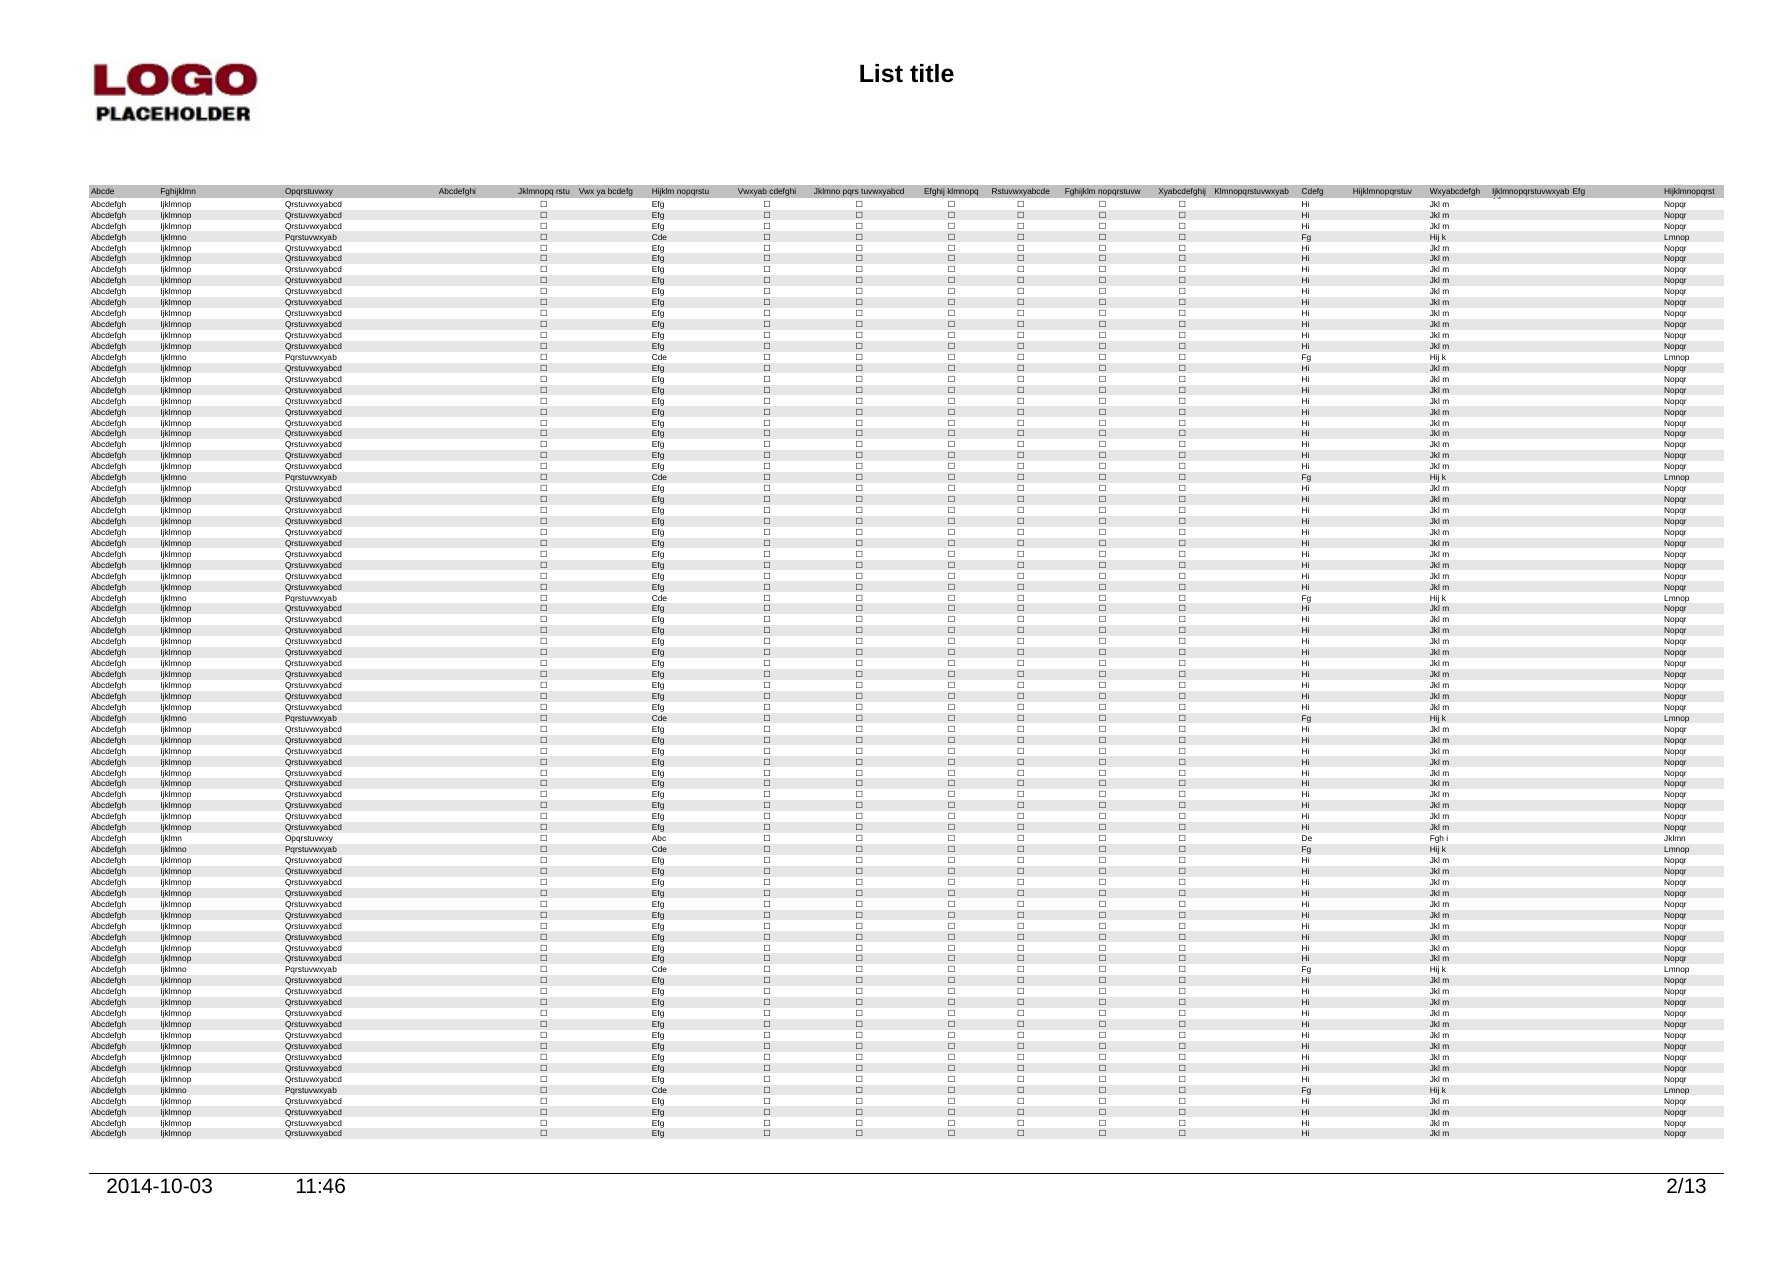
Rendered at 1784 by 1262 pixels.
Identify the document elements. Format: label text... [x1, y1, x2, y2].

table_cell [576, 778, 649, 789]
table_cell ☐ [730, 1128, 802, 1139]
table_cell ☐ [510, 560, 576, 570]
table_cell [1570, 1095, 1662, 1106]
table_cell Ijklmnop [158, 942, 283, 953]
table_cell Lmnop [1662, 352, 1724, 363]
table_cell ☐ [1053, 713, 1150, 723]
table_cell [436, 374, 510, 384]
table_cell Qrstuvwxyabcd [283, 417, 436, 428]
table_cell [1570, 286, 1662, 297]
table_cell ☐ [986, 855, 1053, 866]
table_cell ☐ [986, 1085, 1053, 1095]
table_cell Abcdefgh [89, 800, 158, 811]
table_cell Nopqr [1662, 866, 1724, 877]
table_cell [1570, 253, 1662, 264]
table_cell Nopqr [1662, 691, 1724, 702]
table_cell Nopqr [1662, 702, 1724, 713]
table_cell [1490, 1041, 1570, 1052]
table_cell [1212, 439, 1299, 450]
table_cell Hi [1299, 363, 1350, 373]
table_cell ☐ [1150, 931, 1212, 942]
table_cell [1212, 242, 1299, 253]
table_cell ☐ [802, 636, 915, 647]
table_cell [1490, 1117, 1570, 1128]
table_cell Nopqr [1662, 264, 1724, 275]
table_cell ☐ [1053, 986, 1150, 997]
table_cell Qrstuvwxyabcd [283, 570, 436, 581]
table_header Ijklmnopqrstuvwxyabcd [1490, 185, 1570, 198]
table_cell ☐ [1053, 428, 1150, 439]
table_cell ☐ [730, 1008, 802, 1019]
table_cell Lmnop [1662, 592, 1724, 603]
table_cell Ijklmnop [158, 505, 283, 516]
table_cell Ijklmnop [158, 756, 283, 767]
table_cell [1212, 866, 1299, 877]
table_cell ☐ [1150, 1095, 1212, 1106]
table_cell ☐ [802, 844, 915, 855]
table_cell ☐ [1053, 1019, 1150, 1030]
table_cell [1350, 341, 1427, 352]
table_cell Jkl m [1428, 483, 1490, 494]
table_cell Jkl m [1428, 1095, 1490, 1106]
table_cell [1212, 953, 1299, 964]
table_cell Efg [650, 275, 730, 286]
table_cell [436, 603, 510, 614]
table_cell ☐ [1150, 220, 1212, 231]
table_cell Hi [1299, 658, 1350, 669]
table_cell ☐ [802, 395, 915, 406]
table_cell ☐ [730, 199, 802, 209]
table_cell Nopqr [1662, 395, 1724, 406]
table_cell ☐ [802, 592, 915, 603]
table_cell Jkl m [1428, 899, 1490, 909]
table_cell [576, 1008, 649, 1019]
table_cell [436, 724, 510, 734]
table_cell Abcdefgh [89, 702, 158, 713]
table_cell [1212, 702, 1299, 713]
table_cell ☐ [986, 439, 1053, 450]
table_header Hijklm nopqrstu [650, 185, 730, 198]
table_cell Opqrstuvwxy [283, 833, 436, 844]
table_cell Qrstuvwxyabcd [283, 811, 436, 822]
table_cell Efg [650, 1117, 730, 1128]
table_cell [1350, 855, 1427, 866]
table_cell Nopqr [1662, 931, 1724, 942]
table_cell ☐ [510, 483, 576, 494]
table_cell ☐ [1053, 953, 1150, 964]
table_cell ☐ [915, 516, 986, 527]
table_cell [436, 1128, 510, 1139]
table_cell ☐ [915, 1128, 986, 1139]
table_cell Efg [650, 527, 730, 538]
table_cell Nopqr [1662, 647, 1724, 658]
table_cell Efg [650, 691, 730, 702]
table_cell [1212, 549, 1299, 559]
table_cell [1350, 549, 1427, 559]
table_cell ☐ [730, 385, 802, 395]
table_cell [1212, 505, 1299, 516]
table_cell [576, 614, 649, 625]
table_cell [1212, 428, 1299, 439]
table_cell ☐ [1150, 877, 1212, 888]
table_cell [1350, 570, 1427, 581]
table_cell Jkl m [1428, 756, 1490, 767]
table_cell [1212, 494, 1299, 505]
table_cell Efg [650, 877, 730, 888]
table_cell [1490, 636, 1570, 647]
table_cell ☐ [730, 1106, 802, 1117]
table_cell ☐ [986, 702, 1053, 713]
table_cell [1490, 581, 1570, 592]
table_cell ☐ [1053, 910, 1150, 920]
table_cell ☐ [730, 724, 802, 734]
table_cell ☐ [915, 735, 986, 745]
table_cell ☐ [986, 253, 1053, 264]
table_cell Pqrstuvwxyab [283, 964, 436, 975]
table_cell ☐ [730, 242, 802, 253]
table_cell [436, 680, 510, 691]
table_cell Qrstuvwxyabcd [283, 702, 436, 713]
table_cell [1350, 581, 1427, 592]
table_cell ☐ [510, 942, 576, 953]
table_cell Nopqr [1662, 242, 1724, 253]
table_cell Ijklmnop [158, 560, 283, 570]
table_cell Abcdefgh [89, 1085, 158, 1095]
table_cell Abcdefgh [89, 1030, 158, 1041]
table_cell Hi [1299, 374, 1350, 384]
table_cell [1212, 275, 1299, 286]
table_cell ☐ [986, 953, 1053, 964]
table_cell Nopqr [1662, 888, 1724, 898]
table_cell ☐ [915, 450, 986, 461]
table_cell ☐ [510, 1106, 576, 1117]
table_cell Jkl m [1428, 1052, 1490, 1063]
table_cell [1212, 1019, 1299, 1030]
table_cell Jkl m [1428, 920, 1490, 931]
table_cell ☐ [510, 461, 576, 472]
table_cell [1490, 910, 1570, 920]
table_cell [1570, 363, 1662, 373]
table_cell Jkl m [1428, 286, 1490, 297]
table_cell [576, 636, 649, 647]
table_cell ☐ [510, 242, 576, 253]
table_cell [1490, 713, 1570, 723]
table_cell Hi [1299, 308, 1350, 319]
table_cell ☐ [1053, 691, 1150, 702]
table_cell [1490, 1008, 1570, 1019]
table_cell ☐ [510, 702, 576, 713]
table_cell ☐ [986, 800, 1053, 811]
table_cell ☐ [802, 1106, 915, 1117]
table_cell ☐ [510, 297, 576, 308]
table_cell ☐ [510, 1095, 576, 1106]
table_cell ☐ [915, 855, 986, 866]
table_cell Jkl m [1428, 1117, 1490, 1128]
table_cell ☐ [986, 210, 1053, 220]
table_cell ☐ [986, 767, 1053, 778]
table_cell [1570, 647, 1662, 658]
table_cell ☐ [915, 1030, 986, 1041]
table_cell ☐ [730, 942, 802, 953]
table_cell ☐ [510, 231, 576, 242]
table_cell Nopqr [1662, 1052, 1724, 1063]
table_cell ☐ [915, 1052, 986, 1063]
table_cell ☐ [510, 800, 576, 811]
table_cell ☐ [510, 1008, 576, 1019]
table_cell Hi [1299, 319, 1350, 330]
table_cell [576, 308, 649, 319]
table_cell [1490, 1063, 1570, 1073]
table_cell [1570, 581, 1662, 592]
table_cell [1212, 385, 1299, 395]
table_cell ☐ [986, 385, 1053, 395]
table_cell Hi [1299, 275, 1350, 286]
table_cell Ijklmnop [158, 286, 283, 297]
table_cell ☐ [1150, 942, 1212, 953]
table_cell Hi [1299, 953, 1350, 964]
table_cell Efg [650, 1095, 730, 1106]
table_cell Hi [1299, 735, 1350, 745]
table_cell [1490, 1052, 1570, 1063]
table_cell ☐ [510, 505, 576, 516]
table_cell Efg [650, 483, 730, 494]
table_cell [576, 428, 649, 439]
table_cell ☐ [1053, 997, 1150, 1008]
table_cell [1350, 242, 1427, 253]
table_cell ☐ [510, 1117, 576, 1128]
table_cell Hi [1299, 549, 1350, 559]
table_cell Efg [650, 1128, 730, 1139]
table_cell Abcdefgh [89, 920, 158, 931]
table_cell Ijklmnop [158, 789, 283, 800]
table_cell Jkl m [1428, 767, 1490, 778]
table_cell Abcdefgh [89, 636, 158, 647]
table_cell ☐ [1150, 702, 1212, 713]
table_cell ☐ [510, 822, 576, 833]
table_cell [1490, 1095, 1570, 1106]
table_cell ☐ [915, 549, 986, 559]
table_cell [576, 680, 649, 691]
table_cell ☐ [730, 910, 802, 920]
table_cell ☐ [1053, 669, 1150, 680]
table_cell ☐ [986, 625, 1053, 636]
table_cell Jkl m [1428, 516, 1490, 527]
table_cell Fg [1299, 964, 1350, 975]
table_cell [576, 374, 649, 384]
table_cell Hi [1299, 822, 1350, 833]
table_cell ☐ [730, 855, 802, 866]
table_cell ☐ [730, 527, 802, 538]
table_cell ☐ [1150, 450, 1212, 461]
table_cell Nopqr [1662, 680, 1724, 691]
table_cell [576, 1041, 649, 1052]
table_cell ☐ [1150, 1030, 1212, 1041]
table_cell [1490, 352, 1570, 363]
table_cell ☐ [510, 1085, 576, 1095]
table_cell ☐ [915, 581, 986, 592]
table_cell Qrstuvwxyabcd [283, 1117, 436, 1128]
table_cell [1490, 549, 1570, 559]
table_cell [1350, 1052, 1427, 1063]
table_cell [1350, 494, 1427, 505]
table_cell ☐ [802, 899, 915, 909]
table_cell [1570, 811, 1662, 822]
table_cell Jkl m [1428, 549, 1490, 559]
table_cell Fg [1299, 1085, 1350, 1095]
table_cell [1570, 1085, 1662, 1095]
table_cell Ijklmno [158, 231, 283, 242]
table_cell Cde [650, 352, 730, 363]
table_cell ☐ [730, 811, 802, 822]
table_cell Ijklmnop [158, 1106, 283, 1117]
table_cell Abcdefgh [89, 625, 158, 636]
table_cell Efg [650, 1041, 730, 1052]
table_cell ☐ [915, 253, 986, 264]
table_cell [436, 450, 510, 461]
table_header Vwxyab cdefghi [730, 185, 802, 198]
table_cell ☐ [1053, 220, 1150, 231]
table_cell ☐ [915, 592, 986, 603]
table_cell [1212, 1030, 1299, 1041]
table_cell [576, 395, 649, 406]
table_cell ☐ [986, 691, 1053, 702]
table_cell ☐ [1150, 538, 1212, 548]
table_cell [1490, 724, 1570, 734]
table_cell ☐ [1150, 275, 1212, 286]
table_cell Jkl m [1428, 341, 1490, 352]
table_cell [1212, 1117, 1299, 1128]
table_cell ☐ [510, 855, 576, 866]
table_cell [436, 417, 510, 428]
table_cell ☐ [730, 658, 802, 669]
table_cell Nopqr [1662, 603, 1724, 614]
table_cell Abcdefgh [89, 516, 158, 527]
table_cell [1350, 964, 1427, 975]
table_cell Efg [650, 264, 730, 275]
table_cell [436, 570, 510, 581]
table_cell ☐ [510, 778, 576, 789]
table_cell ☐ [1053, 286, 1150, 297]
table_cell Cde [650, 713, 730, 723]
table_cell Nopqr [1662, 549, 1724, 559]
table_cell Fg [1299, 472, 1350, 483]
table_cell ☐ [510, 1052, 576, 1063]
table_cell Hi [1299, 417, 1350, 428]
table_cell [1570, 713, 1662, 723]
table_cell ☐ [802, 1117, 915, 1128]
table_cell ☐ [510, 1128, 576, 1139]
table_cell ☐ [802, 472, 915, 483]
table_cell Abcdefgh [89, 592, 158, 603]
table_cell [436, 953, 510, 964]
table_cell [1350, 297, 1427, 308]
table_cell ☐ [1053, 253, 1150, 264]
table_cell Ijklmnop [158, 614, 283, 625]
table_cell Jkl m [1428, 888, 1490, 898]
table_cell ☐ [1150, 352, 1212, 363]
table_cell Abcdefgh [89, 483, 158, 494]
table_cell [576, 942, 649, 953]
table_cell Jkl m [1428, 308, 1490, 319]
table_cell [576, 953, 649, 964]
table_cell ☐ [915, 986, 986, 997]
table_cell [1570, 385, 1662, 395]
table_cell ☐ [510, 450, 576, 461]
table_cell [1350, 910, 1427, 920]
table_cell Efg [650, 920, 730, 931]
table_cell ☐ [1150, 330, 1212, 341]
table_cell [436, 658, 510, 669]
table_cell [1490, 395, 1570, 406]
table_cell ☐ [1150, 1063, 1212, 1073]
table_cell [436, 308, 510, 319]
table_cell [1212, 986, 1299, 997]
table_cell [1570, 1106, 1662, 1117]
table_cell [1350, 1074, 1427, 1084]
table_cell ☐ [730, 494, 802, 505]
table_cell Hi [1299, 702, 1350, 713]
table_cell Ijklmnop [158, 417, 283, 428]
table_cell Lmnop [1662, 713, 1724, 723]
table_cell ☐ [1053, 527, 1150, 538]
table_cell Qrstuvwxyabcd [283, 439, 436, 450]
table_cell [1350, 724, 1427, 734]
table_cell Ijklmno [158, 352, 283, 363]
table_cell ☐ [986, 494, 1053, 505]
table_cell ☐ [510, 953, 576, 964]
table_cell Hi [1299, 1095, 1350, 1106]
table_cell ☐ [802, 1063, 915, 1073]
table_cell Jkl m [1428, 658, 1490, 669]
table_cell Jkl m [1428, 1041, 1490, 1052]
table_cell [576, 581, 649, 592]
table_cell ☐ [915, 1095, 986, 1106]
table_cell [576, 472, 649, 483]
table_cell ☐ [730, 363, 802, 373]
table_cell ☐ [802, 1074, 915, 1084]
table_cell [436, 363, 510, 373]
table_cell Abc [650, 833, 730, 844]
table_cell Abcdefgh [89, 570, 158, 581]
table_cell Abcdefgh [89, 1052, 158, 1063]
table_cell Nopqr [1662, 538, 1724, 548]
table_cell [436, 264, 510, 275]
table_cell [1350, 330, 1427, 341]
table_cell [1350, 811, 1427, 822]
table_cell ☐ [730, 702, 802, 713]
table_cell Ijklmnop [158, 888, 283, 898]
table_cell ☐ [802, 231, 915, 242]
table_cell Qrstuvwxyabcd [283, 767, 436, 778]
table_cell [1212, 888, 1299, 898]
table_cell ☐ [986, 942, 1053, 953]
table_cell Efg [650, 450, 730, 461]
table_cell [436, 494, 510, 505]
table_cell Qrstuvwxyabcd [283, 363, 436, 373]
table_cell [576, 461, 649, 472]
table_cell ☐ [986, 1106, 1053, 1117]
table_cell [1490, 953, 1570, 964]
table_cell ☐ [730, 417, 802, 428]
table_cell [436, 538, 510, 548]
table_cell Efg [650, 297, 730, 308]
table_cell ☐ [986, 822, 1053, 833]
table_cell ☐ [986, 1117, 1053, 1128]
table_cell [1212, 1106, 1299, 1117]
table_cell [1212, 789, 1299, 800]
table_cell Jkl m [1428, 199, 1490, 209]
table_cell ☐ [730, 581, 802, 592]
table_cell Qrstuvwxyabcd [283, 1106, 436, 1117]
table_cell ☐ [986, 330, 1053, 341]
table_cell ☐ [1053, 855, 1150, 866]
table_cell Hij k [1428, 1085, 1490, 1095]
table_cell Efg [650, 1008, 730, 1019]
table_cell ☐ [802, 833, 915, 844]
table_cell Efg [650, 570, 730, 581]
table_cell ☐ [1150, 374, 1212, 384]
table_cell [1490, 319, 1570, 330]
table_cell [1490, 691, 1570, 702]
table_cell Hi [1299, 450, 1350, 461]
table_cell Nopqr [1662, 1117, 1724, 1128]
table_cell Jkl m [1428, 319, 1490, 330]
table_cell ☐ [510, 975, 576, 986]
table_cell Efg [650, 910, 730, 920]
table_cell [1350, 374, 1427, 384]
table_cell ☐ [730, 877, 802, 888]
table_cell ☐ [730, 745, 802, 756]
table_cell [1212, 647, 1299, 658]
table_cell Qrstuvwxyabcd [283, 910, 436, 920]
table_cell [436, 713, 510, 723]
table_cell ☐ [986, 308, 1053, 319]
table_cell ☐ [986, 603, 1053, 614]
table_cell ☐ [510, 745, 576, 756]
table_cell Hi [1299, 210, 1350, 220]
table_cell [1570, 374, 1662, 384]
table_cell ☐ [730, 297, 802, 308]
table_cell [576, 735, 649, 745]
table_cell ☐ [510, 385, 576, 395]
table_cell Jkl m [1428, 505, 1490, 516]
table_cell ☐ [730, 220, 802, 231]
table_cell ☐ [802, 1085, 915, 1095]
table_cell ☐ [915, 636, 986, 647]
table_cell ☐ [986, 417, 1053, 428]
table_cell [576, 877, 649, 888]
table_cell ☐ [510, 374, 576, 384]
table_cell ☐ [802, 450, 915, 461]
table_cell [1570, 494, 1662, 505]
table_cell [436, 614, 510, 625]
table_cell Hi [1299, 560, 1350, 570]
table_cell Qrstuvwxyabcd [283, 210, 436, 220]
table_cell Ijklmnop [158, 724, 283, 734]
table_cell ☐ [802, 330, 915, 341]
table_cell [436, 581, 510, 592]
table_cell ☐ [986, 570, 1053, 581]
table_cell Ijklmnop [158, 735, 283, 745]
table_cell [1570, 264, 1662, 275]
table_cell ☐ [510, 636, 576, 647]
table_cell Ijklmno [158, 844, 283, 855]
table_cell [1212, 286, 1299, 297]
table_cell ☐ [510, 833, 576, 844]
table_cell ☐ [802, 570, 915, 581]
table_cell ☐ [915, 866, 986, 877]
table_cell Ijklmnop [158, 625, 283, 636]
table_cell Hi [1299, 680, 1350, 691]
table_cell Hi [1299, 724, 1350, 734]
table_cell ☐ [986, 789, 1053, 800]
table_cell ☐ [802, 756, 915, 767]
table_cell Hi [1299, 997, 1350, 1008]
table_cell Fg [1299, 844, 1350, 855]
table_cell [436, 691, 510, 702]
table_cell Hi [1299, 220, 1350, 231]
table_cell [1570, 199, 1662, 209]
table_cell Abcdefgh [89, 231, 158, 242]
table_cell Nopqr [1662, 1128, 1724, 1139]
table_cell ☐ [802, 538, 915, 548]
table_cell ☐ [986, 1041, 1053, 1052]
table_cell ☐ [1150, 210, 1212, 220]
table_cell ☐ [986, 877, 1053, 888]
table_cell [436, 756, 510, 767]
table_cell ☐ [510, 997, 576, 1008]
table_cell ☐ [1053, 341, 1150, 352]
table_cell [1350, 866, 1427, 877]
table_cell ☐ [915, 756, 986, 767]
table_cell [1570, 1041, 1662, 1052]
table_cell Ijklmnop [158, 581, 283, 592]
table_cell ☐ [1150, 800, 1212, 811]
table_cell [1490, 789, 1570, 800]
table_cell [1212, 877, 1299, 888]
table_cell Ijklmnop [158, 570, 283, 581]
table_cell ☐ [1053, 811, 1150, 822]
table_cell ☐ [730, 691, 802, 702]
table_cell [1490, 385, 1570, 395]
table_cell ☐ [510, 877, 576, 888]
table_cell ☐ [510, 308, 576, 319]
table_cell ☐ [1150, 1041, 1212, 1052]
table_cell [436, 461, 510, 472]
table_cell [1490, 680, 1570, 691]
table_cell [1350, 691, 1427, 702]
table_cell [1570, 560, 1662, 570]
table_cell ☐ [986, 1008, 1053, 1019]
table_cell [1212, 560, 1299, 570]
table_cell ☐ [802, 1019, 915, 1030]
table_cell Nopqr [1662, 767, 1724, 778]
table_cell [436, 636, 510, 647]
table_cell [1490, 1128, 1570, 1139]
table_cell ☐ [986, 1095, 1053, 1106]
table_cell [1570, 395, 1662, 406]
table_cell [1570, 964, 1662, 975]
table_cell Abcdefgh [89, 789, 158, 800]
table_cell ☐ [802, 516, 915, 527]
table_cell Jkl m [1428, 363, 1490, 373]
table_cell Ijklmnop [158, 275, 283, 286]
table_cell ☐ [730, 844, 802, 855]
table_cell Nopqr [1662, 428, 1724, 439]
table_cell ☐ [802, 341, 915, 352]
table_cell [1570, 822, 1662, 833]
table_cell Efg [650, 986, 730, 997]
table_cell Nopqr [1662, 1095, 1724, 1106]
table_cell [1490, 844, 1570, 855]
table_cell ☐ [915, 505, 986, 516]
table_cell [1570, 658, 1662, 669]
table_cell [1490, 199, 1570, 209]
table_cell ☐ [730, 647, 802, 658]
table_cell Qrstuvwxyabcd [283, 920, 436, 931]
table_cell Qrstuvwxyabcd [283, 625, 436, 636]
table_cell ☐ [915, 308, 986, 319]
table_cell Fg [1299, 352, 1350, 363]
table_cell ☐ [802, 669, 915, 680]
table_cell [576, 1030, 649, 1041]
table_cell Jkl m [1428, 647, 1490, 658]
table_cell [576, 220, 649, 231]
table_cell ☐ [915, 833, 986, 844]
table_cell Abcdefgh [89, 997, 158, 1008]
table_cell ☐ [1053, 297, 1150, 308]
table_cell [576, 658, 649, 669]
table_cell [1570, 1008, 1662, 1019]
table_cell ☐ [1053, 702, 1150, 713]
table_cell Abcdefgh [89, 691, 158, 702]
table_cell ☐ [986, 778, 1053, 789]
table_cell Abcdefgh [89, 888, 158, 898]
table_cell Cde [650, 964, 730, 975]
table_cell ☐ [1150, 1106, 1212, 1117]
table_cell [1350, 888, 1427, 898]
table_cell Hi [1299, 570, 1350, 581]
table_cell Abcdefgh [89, 374, 158, 384]
table_cell ☐ [986, 811, 1053, 822]
table_cell Abcdefgh [89, 297, 158, 308]
table_cell ☐ [1053, 395, 1150, 406]
table_cell [1350, 953, 1427, 964]
table_cell ☐ [510, 330, 576, 341]
table_cell Ijklmnop [158, 395, 283, 406]
table_cell [1212, 395, 1299, 406]
table_cell [436, 877, 510, 888]
table_cell [1350, 406, 1427, 417]
table_cell [1490, 669, 1570, 680]
table_cell [1490, 297, 1570, 308]
table_cell ☐ [730, 549, 802, 559]
table_cell Ijklmnop [158, 428, 283, 439]
table_cell ☐ [1150, 581, 1212, 592]
table_cell Nopqr [1662, 220, 1724, 231]
table_cell Ijklmnop [158, 691, 283, 702]
table_cell ☐ [986, 997, 1053, 1008]
table_header Xyabcdefghij [1150, 185, 1212, 198]
table_cell ☐ [802, 920, 915, 931]
table_cell ☐ [986, 735, 1053, 745]
table_cell Qrstuvwxyabcd [283, 450, 436, 461]
table_cell ☐ [802, 1008, 915, 1019]
table_cell Jkl m [1428, 603, 1490, 614]
table_cell [576, 844, 649, 855]
table_cell Ijklmnop [158, 866, 283, 877]
table_cell [1350, 1030, 1427, 1041]
table_cell Efg [650, 931, 730, 942]
table_cell Abcdefgh [89, 1074, 158, 1084]
table_cell ☐ [1053, 516, 1150, 527]
table_cell Hi [1299, 264, 1350, 275]
table_cell Jkl m [1428, 986, 1490, 997]
table_cell [436, 625, 510, 636]
table_cell [1570, 516, 1662, 527]
table_cell ☐ [986, 428, 1053, 439]
table_cell ☐ [510, 275, 576, 286]
table_cell ☐ [510, 767, 576, 778]
table_cell Pqrstuvwxyab [283, 352, 436, 363]
table_cell ☐ [915, 461, 986, 472]
table_cell [1490, 855, 1570, 866]
table_cell ☐ [986, 450, 1053, 461]
table_cell ☐ [915, 680, 986, 691]
table_cell ☐ [986, 1052, 1053, 1063]
table_cell ☐ [1053, 800, 1150, 811]
table_cell ☐ [802, 603, 915, 614]
table_cell Hi [1299, 253, 1350, 264]
table_cell Nopqr [1662, 253, 1724, 264]
table_cell ☐ [802, 428, 915, 439]
table_cell Ijklmnop [158, 953, 283, 964]
table_cell Jkl m [1428, 789, 1490, 800]
table_cell Efg [650, 735, 730, 745]
table_cell Hi [1299, 767, 1350, 778]
table_cell ☐ [986, 680, 1053, 691]
table_cell ☐ [510, 986, 576, 997]
table_cell ☐ [1150, 319, 1212, 330]
table_cell ☐ [730, 1117, 802, 1128]
table_cell [1570, 1074, 1662, 1084]
table_cell ☐ [1150, 428, 1212, 439]
table_cell Hi [1299, 494, 1350, 505]
table_cell ☐ [915, 603, 986, 614]
table_cell Lmnop [1662, 231, 1724, 242]
table_cell ☐ [915, 1041, 986, 1052]
table_cell [1490, 264, 1570, 275]
table_header Opqrstuvwxy [283, 185, 436, 198]
table_cell [1212, 691, 1299, 702]
table_header Cdefg [1299, 185, 1350, 198]
table_cell [1570, 483, 1662, 494]
table_cell ☐ [1150, 385, 1212, 395]
table_cell Qrstuvwxyabcd [283, 789, 436, 800]
table_cell Hij k [1428, 592, 1490, 603]
table_cell Jkl m [1428, 494, 1490, 505]
table_cell Abcdefgh [89, 1019, 158, 1030]
table_cell ☐ [1150, 395, 1212, 406]
table_cell ☐ [1150, 516, 1212, 527]
table_cell ☐ [915, 997, 986, 1008]
table_cell [1350, 1128, 1427, 1139]
table_cell ☐ [986, 1030, 1053, 1041]
table_cell Jkl m [1428, 866, 1490, 877]
table_cell ☐ [986, 756, 1053, 767]
table_cell Nopqr [1662, 636, 1724, 647]
table_cell Abcdefgh [89, 199, 158, 209]
table_cell [1350, 220, 1427, 231]
table_cell [576, 647, 649, 658]
table_cell [1350, 833, 1427, 844]
table_cell ☐ [915, 385, 986, 395]
table_cell Hi [1299, 286, 1350, 297]
table_cell [1570, 735, 1662, 745]
table_cell ☐ [1053, 549, 1150, 559]
table_cell [1490, 702, 1570, 713]
table_cell Jkl m [1428, 461, 1490, 472]
table_cell Jkl m [1428, 385, 1490, 395]
table_cell [1350, 363, 1427, 373]
table_cell ☐ [915, 789, 986, 800]
table_cell Abcdefgh [89, 308, 158, 319]
table_cell [1490, 1085, 1570, 1095]
table_cell ☐ [1053, 330, 1150, 341]
table_cell [1570, 341, 1662, 352]
table_cell ☐ [1053, 1052, 1150, 1063]
table_cell [1490, 374, 1570, 384]
table_cell ☐ [802, 953, 915, 964]
table_cell Nopqr [1662, 1030, 1724, 1041]
table_cell ☐ [802, 1128, 915, 1139]
table_cell [1212, 800, 1299, 811]
table_cell [1570, 242, 1662, 253]
table_cell Nopqr [1662, 527, 1724, 538]
table_cell ☐ [915, 341, 986, 352]
table_cell ☐ [1150, 472, 1212, 483]
table_cell Qrstuvwxyabcd [283, 1030, 436, 1041]
table_cell ☐ [915, 1063, 986, 1073]
table_cell ☐ [730, 953, 802, 964]
table_cell [1212, 570, 1299, 581]
table_cell Efg [650, 1074, 730, 1084]
table_cell Jkl m [1428, 527, 1490, 538]
table_cell ☐ [986, 910, 1053, 920]
table_cell [1212, 997, 1299, 1008]
table_cell [576, 286, 649, 297]
table_cell [1212, 264, 1299, 275]
table_cell ☐ [986, 866, 1053, 877]
table_cell ☐ [802, 910, 915, 920]
table_cell Qrstuvwxyabcd [283, 581, 436, 592]
table_cell ☐ [730, 964, 802, 975]
table_cell ☐ [1053, 1063, 1150, 1073]
table_cell [1490, 210, 1570, 220]
table_cell ☐ [802, 242, 915, 253]
table_cell Jkl m [1428, 625, 1490, 636]
table_cell [1212, 363, 1299, 373]
table_cell Ijklmnop [158, 330, 283, 341]
table_cell Abcdefgh [89, 614, 158, 625]
table_cell ☐ [1150, 888, 1212, 898]
table_cell [1350, 275, 1427, 286]
table_cell ☐ [510, 1063, 576, 1073]
table_cell [1350, 461, 1427, 472]
table_cell ☐ [1053, 1117, 1150, 1128]
table_cell Jkl m [1428, 636, 1490, 647]
table_cell Abcdefgh [89, 899, 158, 909]
table_cell [1490, 800, 1570, 811]
table_cell ☐ [802, 1030, 915, 1041]
table_cell [1350, 264, 1427, 275]
table_cell Qrstuvwxyabcd [283, 253, 436, 264]
table_cell [1350, 800, 1427, 811]
table_cell [1570, 1063, 1662, 1073]
table_cell ☐ [986, 231, 1053, 242]
table_cell [436, 505, 510, 516]
table_cell ☐ [510, 625, 576, 636]
table_cell ☐ [802, 439, 915, 450]
table_cell Jkl m [1428, 931, 1490, 942]
table_cell [436, 986, 510, 997]
table_cell [1490, 614, 1570, 625]
table_cell Jkl m [1428, 264, 1490, 275]
table_cell ☐ [802, 363, 915, 373]
table_cell ☐ [510, 910, 576, 920]
table_cell Qrstuvwxyabcd [283, 877, 436, 888]
table_cell ☐ [730, 1019, 802, 1030]
table_cell ☐ [986, 1063, 1053, 1073]
table_cell ☐ [730, 374, 802, 384]
table_cell Hi [1299, 505, 1350, 516]
table_cell ☐ [1150, 1008, 1212, 1019]
table_cell Lmnop [1662, 964, 1724, 975]
table_cell ☐ [730, 1052, 802, 1063]
table_cell ☐ [1053, 199, 1150, 209]
table_cell Hi [1299, 428, 1350, 439]
table_cell Ijklmnop [158, 975, 283, 986]
table_cell [1212, 527, 1299, 538]
table_cell ☐ [510, 1041, 576, 1052]
table_cell ☐ [802, 527, 915, 538]
table_cell [1570, 1128, 1662, 1139]
picture [88, 59, 261, 156]
table_cell Abcdefgh [89, 756, 158, 767]
table_cell [576, 713, 649, 723]
table_cell Jkl m [1428, 450, 1490, 461]
table_cell [1570, 767, 1662, 778]
table_cell [576, 253, 649, 264]
table_cell [1350, 975, 1427, 986]
table_cell [1570, 450, 1662, 461]
table_cell Jkl m [1428, 1019, 1490, 1030]
table_cell [576, 319, 649, 330]
table_cell [1350, 395, 1427, 406]
table_cell Jkl m [1428, 581, 1490, 592]
table_cell [576, 450, 649, 461]
table_cell ☐ [1053, 614, 1150, 625]
table_cell ☐ [1150, 625, 1212, 636]
table_cell [576, 210, 649, 220]
table_cell [1212, 855, 1299, 866]
table_cell Efg [650, 778, 730, 789]
table_cell Lmnop [1662, 472, 1724, 483]
table_cell Ijklmnop [158, 778, 283, 789]
table_cell [436, 888, 510, 898]
table_cell Efg [650, 811, 730, 822]
table_cell ☐ [1053, 931, 1150, 942]
table_cell ☐ [802, 691, 915, 702]
table_cell ☐ [1150, 592, 1212, 603]
table_cell [1212, 1085, 1299, 1095]
table_cell ☐ [510, 735, 576, 745]
table_cell [576, 352, 649, 363]
table_cell [576, 570, 649, 581]
table_cell Abcdefgh [89, 745, 158, 756]
table_cell [1570, 910, 1662, 920]
table_cell Ijklmnop [158, 680, 283, 691]
table_cell ☐ [915, 330, 986, 341]
table_cell Jkl m [1428, 745, 1490, 756]
table_cell Efg [650, 745, 730, 756]
table_cell [1490, 877, 1570, 888]
table_header Efg [1570, 185, 1662, 198]
table_cell Efg [650, 767, 730, 778]
table_cell ☐ [1150, 997, 1212, 1008]
table_cell Ijklmnop [158, 767, 283, 778]
table_cell ☐ [510, 199, 576, 209]
table_cell ☐ [802, 220, 915, 231]
table_cell Abcdefgh [89, 767, 158, 778]
table_cell Jkl m [1428, 1030, 1490, 1041]
table_cell ☐ [510, 439, 576, 450]
table_cell [1570, 319, 1662, 330]
table_cell ☐ [802, 297, 915, 308]
table_cell Hi [1299, 1106, 1350, 1117]
table_cell Fgh i [1428, 833, 1490, 844]
table_cell ☐ [1053, 767, 1150, 778]
table_cell [576, 800, 649, 811]
table_cell [1570, 592, 1662, 603]
table_cell [1350, 931, 1427, 942]
table_cell Hi [1299, 242, 1350, 253]
table_cell [436, 942, 510, 953]
table_cell Jkl m [1428, 997, 1490, 1008]
table_cell [1570, 866, 1662, 877]
table_cell Ijklmnop [158, 220, 283, 231]
table_cell Jkl m [1428, 1063, 1490, 1073]
table_cell [576, 516, 649, 527]
table_cell Abcdefgh [89, 1063, 158, 1073]
table_cell Qrstuvwxyabcd [283, 308, 436, 319]
table_cell ☐ [510, 592, 576, 603]
table_cell Efg [650, 942, 730, 953]
table_cell ☐ [802, 866, 915, 877]
table_cell Ijklmnop [158, 1063, 283, 1073]
table_cell [1212, 964, 1299, 975]
table_cell Abcdefgh [89, 1095, 158, 1106]
table_cell [1490, 275, 1570, 286]
table_cell ☐ [802, 822, 915, 833]
table_cell [1350, 756, 1427, 767]
table_cell [1490, 439, 1570, 450]
table_cell ☐ [1150, 691, 1212, 702]
table_cell Jkl m [1428, 395, 1490, 406]
table_cell ☐ [1150, 920, 1212, 931]
table_cell Nopqr [1662, 614, 1724, 625]
table_cell Ijklmnop [158, 264, 283, 275]
table_cell ☐ [1053, 352, 1150, 363]
table_header Vwx ya bcdefg [576, 185, 649, 198]
table_cell Efg [650, 1030, 730, 1041]
table_cell ☐ [986, 549, 1053, 559]
table_cell [1350, 713, 1427, 723]
table_cell Pqrstuvwxyab [283, 1085, 436, 1095]
table_cell ☐ [510, 811, 576, 822]
table_cell Nopqr [1662, 308, 1724, 319]
table_cell [1350, 636, 1427, 647]
table_cell ☐ [986, 275, 1053, 286]
table_cell Efg [650, 866, 730, 877]
table_cell Hi [1299, 527, 1350, 538]
table_cell Hi [1299, 877, 1350, 888]
table_cell ☐ [510, 1030, 576, 1041]
table_cell ☐ [986, 297, 1053, 308]
table_cell [1350, 417, 1427, 428]
table_cell [1570, 855, 1662, 866]
table_cell [576, 1095, 649, 1106]
table_cell Nopqr [1662, 494, 1724, 505]
table_header Fghijklmn [158, 185, 283, 198]
table_cell Qrstuvwxyabcd [283, 603, 436, 614]
table_cell Ijklmnop [158, 406, 283, 417]
table_cell ☐ [915, 713, 986, 723]
table_cell ☐ [1053, 844, 1150, 855]
table_cell Pqrstuvwxyab [283, 844, 436, 855]
table_cell Abcdefgh [89, 527, 158, 538]
table_cell Jkl m [1428, 275, 1490, 286]
table_cell Abcdefgh [89, 658, 158, 669]
table_cell [576, 417, 649, 428]
table_cell [436, 275, 510, 286]
table_cell ☐ [1150, 406, 1212, 417]
table_cell ☐ [802, 702, 915, 713]
table_cell ☐ [1150, 1085, 1212, 1095]
table_cell [1490, 516, 1570, 527]
table_cell Hi [1299, 385, 1350, 395]
table_header Rstuvwxyabcde [986, 185, 1053, 198]
table_cell [1570, 297, 1662, 308]
table_cell Efg [650, 702, 730, 713]
table_cell [1212, 253, 1299, 264]
table_cell [1490, 778, 1570, 789]
table_cell Ijklmnop [158, 1117, 283, 1128]
table_cell Nopqr [1662, 406, 1724, 417]
table_cell ☐ [1053, 745, 1150, 756]
table_cell ☐ [1053, 888, 1150, 898]
table_cell [1350, 603, 1427, 614]
table_cell [576, 483, 649, 494]
table_cell ☐ [510, 494, 576, 505]
table_cell Hij k [1428, 231, 1490, 242]
table_cell ☐ [1150, 570, 1212, 581]
table_cell ☐ [1053, 439, 1150, 450]
table_cell ☐ [986, 538, 1053, 548]
table_cell Cde [650, 231, 730, 242]
table_cell Efg [650, 210, 730, 220]
table_cell Qrstuvwxyabcd [283, 483, 436, 494]
table_cell Nopqr [1662, 297, 1724, 308]
table_cell ☐ [802, 253, 915, 264]
table_cell ☐ [1053, 450, 1150, 461]
table_cell Nopqr [1662, 942, 1724, 953]
table_cell [1350, 1019, 1427, 1030]
table_cell ☐ [510, 669, 576, 680]
table_cell [1570, 220, 1662, 231]
table_cell Efg [650, 439, 730, 450]
table_cell Qrstuvwxyabcd [283, 242, 436, 253]
table_cell ☐ [730, 680, 802, 691]
table_cell Jkl m [1428, 439, 1490, 450]
table_cell Nopqr [1662, 789, 1724, 800]
table_cell [1490, 253, 1570, 264]
table_cell ☐ [802, 986, 915, 997]
table_cell ☐ [802, 1052, 915, 1063]
table_cell Nopqr [1662, 811, 1724, 822]
table_cell Efg [650, 406, 730, 417]
table_cell ☐ [510, 614, 576, 625]
table_cell Nopqr [1662, 570, 1724, 581]
table_cell [1212, 636, 1299, 647]
table_cell [1212, 833, 1299, 844]
table_cell [576, 756, 649, 767]
table_cell [436, 330, 510, 341]
table_cell ☐ [1053, 647, 1150, 658]
table_cell ☐ [802, 877, 915, 888]
table_cell Jkl m [1428, 428, 1490, 439]
table_cell ☐ [802, 1041, 915, 1052]
table_cell ☐ [986, 220, 1053, 231]
table_cell Cde [650, 844, 730, 855]
table_cell Nopqr [1662, 920, 1724, 931]
table_cell ☐ [730, 1095, 802, 1106]
table_cell [1490, 560, 1570, 570]
table_cell Nopqr [1662, 581, 1724, 592]
table_cell [1570, 702, 1662, 713]
table_cell ☐ [730, 428, 802, 439]
table_cell [1350, 1085, 1427, 1095]
table_cell Qrstuvwxyabcd [283, 986, 436, 997]
table_cell ☐ [986, 1074, 1053, 1084]
table_cell Hi [1299, 603, 1350, 614]
table_cell [1212, 1063, 1299, 1073]
table_cell Ijklmnop [158, 1128, 283, 1139]
table_cell Abcdefgh [89, 1008, 158, 1019]
table_cell [1212, 374, 1299, 384]
table_cell Qrstuvwxyabcd [283, 636, 436, 647]
table_cell Nopqr [1662, 997, 1724, 1008]
table_cell [1490, 767, 1570, 778]
table_cell ☐ [802, 352, 915, 363]
table_cell [576, 724, 649, 734]
table_cell Abcdefgh [89, 844, 158, 855]
table_cell ☐ [510, 789, 576, 800]
table_cell Qrstuvwxyabcd [283, 669, 436, 680]
table_cell ☐ [1150, 286, 1212, 297]
table_cell [1570, 888, 1662, 898]
table_cell [436, 1019, 510, 1030]
table_cell [436, 964, 510, 975]
table_cell Qrstuvwxyabcd [283, 899, 436, 909]
table_cell Qrstuvwxyabcd [283, 1041, 436, 1052]
table_cell [1350, 702, 1427, 713]
table_cell ☐ [915, 199, 986, 209]
table_cell ☐ [915, 822, 986, 833]
table_cell [1350, 614, 1427, 625]
table_cell ☐ [802, 800, 915, 811]
table_cell [1350, 560, 1427, 570]
table_cell [1570, 636, 1662, 647]
table_cell ☐ [1053, 822, 1150, 833]
table_cell [1570, 428, 1662, 439]
table_cell ☐ [1150, 680, 1212, 691]
table_cell [1350, 844, 1427, 855]
table_cell Qrstuvwxyabcd [283, 275, 436, 286]
table_cell Qrstuvwxyabcd [283, 822, 436, 833]
table_cell ☐ [730, 210, 802, 220]
table_cell Qrstuvwxyabcd [283, 953, 436, 964]
table_cell Abcdefgh [89, 439, 158, 450]
table_cell Ijklmnop [158, 549, 283, 559]
table_cell Hi [1299, 975, 1350, 986]
table_cell [1212, 899, 1299, 909]
table_cell Jkl m [1428, 406, 1490, 417]
table_cell Hij k [1428, 472, 1490, 483]
table_cell Ijklmn [158, 833, 283, 844]
table_cell Efg [650, 669, 730, 680]
table_cell ☐ [1053, 1041, 1150, 1052]
table_cell ☐ [1150, 417, 1212, 428]
table_cell ☐ [510, 352, 576, 363]
table_cell ☐ [915, 658, 986, 669]
table_cell Efg [650, 319, 730, 330]
table_cell ☐ [510, 964, 576, 975]
table_cell Hi [1299, 581, 1350, 592]
table_cell Abcdefgh [89, 286, 158, 297]
table_cell ☐ [986, 724, 1053, 734]
table_cell Abcdefgh [89, 713, 158, 723]
table_cell Jkl m [1428, 297, 1490, 308]
table_cell [576, 505, 649, 516]
table_cell [1570, 975, 1662, 986]
table_cell [1570, 1030, 1662, 1041]
table_cell Nopqr [1662, 669, 1724, 680]
table_cell Ijklmno [158, 472, 283, 483]
table_cell Qrstuvwxyabcd [283, 549, 436, 559]
table_cell [576, 242, 649, 253]
table_cell ☐ [986, 319, 1053, 330]
table_cell Nopqr [1662, 461, 1724, 472]
table_cell Nopqr [1662, 363, 1724, 373]
table_cell Qrstuvwxyabcd [283, 297, 436, 308]
table_cell ☐ [915, 286, 986, 297]
table_cell ☐ [730, 713, 802, 723]
table_cell Qrstuvwxyabcd [283, 1019, 436, 1030]
table_cell [576, 264, 649, 275]
table_cell Ijklmnop [158, 1041, 283, 1052]
table_cell [1212, 199, 1299, 209]
table_cell Jkl m [1428, 560, 1490, 570]
table_cell Ijklmnop [158, 702, 283, 713]
table_cell ☐ [1150, 505, 1212, 516]
table_cell Jkl m [1428, 800, 1490, 811]
table_cell Abcdefgh [89, 603, 158, 614]
table_cell [1490, 483, 1570, 494]
table_cell Abcdefgh [89, 330, 158, 341]
table_cell [1490, 811, 1570, 822]
table_cell ☐ [915, 352, 986, 363]
table_cell Nopqr [1662, 560, 1724, 570]
table_cell ☐ [510, 1019, 576, 1030]
table_cell [1490, 920, 1570, 931]
table_cell [1212, 330, 1299, 341]
table_cell Jkl m [1428, 822, 1490, 833]
table_cell Hi [1299, 800, 1350, 811]
table_cell Hi [1299, 888, 1350, 898]
table_cell [576, 964, 649, 975]
table_cell [576, 625, 649, 636]
table_cell [1350, 822, 1427, 833]
table_cell [436, 483, 510, 494]
table_cell ☐ [1053, 570, 1150, 581]
table_cell ☐ [730, 899, 802, 909]
table_cell [1350, 483, 1427, 494]
table_cell Nopqr [1662, 516, 1724, 527]
table_cell Jkl m [1428, 691, 1490, 702]
table_cell ☐ [730, 1085, 802, 1095]
table_cell ☐ [1053, 275, 1150, 286]
table_cell [1212, 822, 1299, 833]
table_cell [436, 833, 510, 844]
table_cell [436, 767, 510, 778]
table_cell De [1299, 833, 1350, 844]
table_cell ☐ [802, 494, 915, 505]
table_cell ☐ [915, 910, 986, 920]
table_cell Hi [1299, 439, 1350, 450]
table_cell ☐ [1053, 789, 1150, 800]
table_cell Qrstuvwxyabcd [283, 800, 436, 811]
table_cell [1212, 483, 1299, 494]
table_cell ☐ [730, 538, 802, 548]
table_cell Jkl m [1428, 417, 1490, 428]
table_cell ☐ [510, 931, 576, 942]
table_cell Efg [650, 395, 730, 406]
table_cell Ijklmnop [158, 1095, 283, 1106]
table_cell Efg [650, 658, 730, 669]
table_cell ☐ [802, 199, 915, 209]
table_cell Jkl m [1428, 975, 1490, 986]
table_cell [1570, 756, 1662, 767]
table_cell [1212, 538, 1299, 548]
table_cell [1490, 899, 1570, 909]
table_cell [436, 669, 510, 680]
table_cell Jkl m [1428, 614, 1490, 625]
table_cell Hi [1299, 1063, 1350, 1073]
table_cell ☐ [1150, 1052, 1212, 1063]
table_cell Hi [1299, 669, 1350, 680]
table_cell Nopqr [1662, 505, 1724, 516]
table_cell ☐ [1150, 735, 1212, 745]
table_cell [1212, 735, 1299, 745]
table_cell ☐ [1150, 910, 1212, 920]
table_cell ☐ [510, 527, 576, 538]
table_cell [436, 527, 510, 538]
table_cell Jkl m [1428, 953, 1490, 964]
table_cell [576, 1019, 649, 1030]
table_cell Efg [650, 341, 730, 352]
table_cell ☐ [1150, 1128, 1212, 1139]
table_cell [436, 286, 510, 297]
table_cell ☐ [986, 363, 1053, 373]
table_cell ☐ [915, 964, 986, 975]
table_cell ☐ [730, 625, 802, 636]
table_cell ☐ [730, 614, 802, 625]
table_cell ☐ [802, 417, 915, 428]
table_cell ☐ [802, 374, 915, 384]
table_cell [1212, 713, 1299, 723]
table_cell [1490, 756, 1570, 767]
table_cell [1350, 1008, 1427, 1019]
table_cell ☐ [915, 1117, 986, 1128]
table_cell Qrstuvwxyabcd [283, 614, 436, 625]
table_cell ☐ [510, 647, 576, 658]
table_cell [1212, 417, 1299, 428]
table_cell Nopqr [1662, 319, 1724, 330]
table_cell ☐ [802, 745, 915, 756]
table_cell [1570, 789, 1662, 800]
table_cell ☐ [510, 472, 576, 483]
table_cell ☐ [802, 942, 915, 953]
table_cell ☐ [510, 713, 576, 723]
table_cell ☐ [915, 942, 986, 953]
table_cell ☐ [915, 319, 986, 330]
table_cell Ijklmnop [158, 1019, 283, 1030]
table_header Efghij klmnopq [915, 185, 986, 198]
table_cell Efg [650, 756, 730, 767]
table_cell ☐ [915, 1019, 986, 1030]
table_cell [1350, 527, 1427, 538]
table_cell [1570, 549, 1662, 559]
table_cell ☐ [802, 855, 915, 866]
table_cell Hi [1299, 406, 1350, 417]
table_cell [1350, 625, 1427, 636]
table_cell ☐ [1150, 242, 1212, 253]
table_cell Qrstuvwxyabcd [283, 942, 436, 953]
table_cell [436, 1074, 510, 1084]
table_cell ☐ [730, 756, 802, 767]
table_cell [1570, 231, 1662, 242]
table_cell ☐ [915, 877, 986, 888]
table_cell Abcdefgh [89, 669, 158, 680]
table_cell Qrstuvwxyabcd [283, 516, 436, 527]
table_cell [1490, 242, 1570, 253]
table_cell ☐ [510, 220, 576, 231]
table_cell ☐ [986, 888, 1053, 898]
table_cell Ijklmnop [158, 516, 283, 527]
table_cell [436, 242, 510, 253]
table_cell Qrstuvwxyabcd [283, 505, 436, 516]
table_cell Abcdefgh [89, 778, 158, 789]
table_cell ☐ [1150, 1074, 1212, 1084]
table_cell ☐ [915, 844, 986, 855]
table_cell ☐ [1150, 461, 1212, 472]
table_cell [1490, 997, 1570, 1008]
table_cell [1350, 538, 1427, 548]
table_cell Nopqr [1662, 822, 1724, 833]
table_cell ☐ [802, 964, 915, 975]
table_cell ☐ [1150, 822, 1212, 833]
table_cell [436, 1117, 510, 1128]
table_cell [1350, 778, 1427, 789]
table_cell ☐ [730, 1030, 802, 1041]
table_cell Hi [1299, 986, 1350, 997]
table_cell [1212, 625, 1299, 636]
table_cell Hi [1299, 395, 1350, 406]
table_cell Pqrstuvwxyab [283, 231, 436, 242]
table_cell [1212, 658, 1299, 669]
table_cell [436, 931, 510, 942]
table_cell [1212, 231, 1299, 242]
table_cell ☐ [730, 253, 802, 264]
table_cell Abcdefgh [89, 647, 158, 658]
table_cell ☐ [1150, 199, 1212, 209]
table_cell Efg [650, 581, 730, 592]
table_cell [1350, 899, 1427, 909]
table_cell Nopqr [1662, 756, 1724, 767]
table_cell ☐ [915, 483, 986, 494]
table_cell ☐ [802, 647, 915, 658]
table_cell Abcdefgh [89, 964, 158, 975]
table_cell Ijklmnop [158, 494, 283, 505]
table_cell ☐ [1150, 483, 1212, 494]
table_cell ☐ [1053, 625, 1150, 636]
table_cell [436, 1106, 510, 1117]
table_cell ☐ [802, 625, 915, 636]
table_cell Efg [650, 680, 730, 691]
table_cell ☐ [915, 363, 986, 373]
table_cell [1350, 1106, 1427, 1117]
table_cell ☐ [730, 822, 802, 833]
table_cell ☐ [915, 242, 986, 253]
table_cell ☐ [510, 395, 576, 406]
table_cell ☐ [915, 614, 986, 625]
table_cell ☐ [986, 647, 1053, 658]
table_cell Efg [650, 855, 730, 866]
table_cell [576, 702, 649, 713]
table_cell Qrstuvwxyabcd [283, 199, 436, 209]
table_cell Efg [650, 614, 730, 625]
table_cell ☐ [730, 800, 802, 811]
table_cell ☐ [986, 374, 1053, 384]
table_cell Efg [650, 822, 730, 833]
table_cell [576, 494, 649, 505]
table_cell Lmnop [1662, 1085, 1724, 1095]
table_cell Nopqr [1662, 625, 1724, 636]
table_cell Pqrstuvwxyab [283, 592, 436, 603]
table_cell Efg [650, 220, 730, 231]
table_cell [1212, 669, 1299, 680]
table_cell ☐ [1053, 756, 1150, 767]
table_cell Ijklmnop [158, 899, 283, 909]
table_cell Jkl m [1428, 374, 1490, 384]
table_cell ☐ [1150, 756, 1212, 767]
table_cell ☐ [986, 242, 1053, 253]
table_cell Abcdefgh [89, 406, 158, 417]
table_cell [576, 986, 649, 997]
table_cell ☐ [986, 745, 1053, 756]
table_cell ☐ [986, 395, 1053, 406]
table_cell [1490, 647, 1570, 658]
table_cell ☐ [730, 560, 802, 570]
table_cell Ijklmnop [158, 1074, 283, 1084]
table_cell Jkl m [1428, 680, 1490, 691]
table_cell [1212, 910, 1299, 920]
table_cell [1350, 385, 1427, 395]
table_cell Hi [1299, 614, 1350, 625]
table_cell ☐ [1053, 242, 1150, 253]
table_cell ☐ [802, 789, 915, 800]
table_cell ☐ [915, 417, 986, 428]
table_cell [1212, 472, 1299, 483]
table_cell [1212, 1052, 1299, 1063]
table_cell Efg [650, 724, 730, 734]
table_cell [576, 789, 649, 800]
table_cell [1570, 800, 1662, 811]
table_cell [1570, 614, 1662, 625]
table_cell Efg [650, 1106, 730, 1117]
table_cell ☐ [1150, 614, 1212, 625]
table_cell [576, 888, 649, 898]
table_cell ☐ [986, 899, 1053, 909]
table_cell Abcdefgh [89, 220, 158, 231]
table_cell Nopqr [1662, 1106, 1724, 1117]
table_cell Abcdefgh [89, 975, 158, 986]
table_cell ☐ [1150, 811, 1212, 822]
table_cell [1212, 745, 1299, 756]
table_cell ☐ [1053, 1128, 1150, 1139]
table_cell ☐ [730, 592, 802, 603]
table_cell Ijklmnop [158, 527, 283, 538]
table_cell [1212, 942, 1299, 953]
table_cell ☐ [986, 636, 1053, 647]
table_cell Abcdefgh [89, 385, 158, 395]
table_cell [436, 352, 510, 363]
table_cell Ijklmnop [158, 461, 283, 472]
table_cell ☐ [802, 549, 915, 559]
table_cell ☐ [986, 461, 1053, 472]
table_header Wxyabcdefgh [1428, 185, 1490, 198]
table_cell [1212, 450, 1299, 461]
table_cell ☐ [510, 570, 576, 581]
table_cell ☐ [1150, 264, 1212, 275]
table_cell [576, 997, 649, 1008]
table_cell [1570, 778, 1662, 789]
table_cell [576, 406, 649, 417]
table_cell ☐ [915, 428, 986, 439]
table_cell Jkl m [1428, 210, 1490, 220]
table_cell [1212, 975, 1299, 986]
table_cell Efg [650, 560, 730, 570]
table_cell ☐ [915, 275, 986, 286]
table_cell ☐ [1053, 505, 1150, 516]
table_cell ☐ [1053, 461, 1150, 472]
table_cell ☐ [730, 406, 802, 417]
table_cell [1570, 1019, 1662, 1030]
table_cell ☐ [510, 428, 576, 439]
table_cell ☐ [1053, 724, 1150, 734]
table_cell [1570, 1117, 1662, 1128]
table_cell ☐ [510, 888, 576, 898]
table_cell Qrstuvwxyabcd [283, 855, 436, 866]
table_cell Ijklmnop [158, 910, 283, 920]
table_cell Qrstuvwxyabcd [283, 385, 436, 395]
table_cell Efg [650, 1063, 730, 1073]
table_cell ☐ [802, 264, 915, 275]
table_cell [1570, 603, 1662, 614]
table_cell ☐ [915, 472, 986, 483]
table_cell [436, 975, 510, 986]
table_cell [1212, 1095, 1299, 1106]
table_cell Hi [1299, 1052, 1350, 1063]
table_cell ☐ [1150, 297, 1212, 308]
table_cell Efg [650, 428, 730, 439]
table_cell [576, 691, 649, 702]
table_cell ☐ [1053, 975, 1150, 986]
table_cell ☐ [986, 264, 1053, 275]
table_cell ☐ [1150, 713, 1212, 723]
table_cell Efg [650, 461, 730, 472]
table_cell [436, 702, 510, 713]
table_cell Qrstuvwxyabcd [283, 756, 436, 767]
table_cell [576, 931, 649, 942]
table_cell [576, 767, 649, 778]
table_cell Ijklmnop [158, 997, 283, 1008]
table_cell ☐ [730, 888, 802, 898]
table_cell ☐ [1053, 1008, 1150, 1019]
table_cell [1350, 669, 1427, 680]
table_cell [1350, 1095, 1427, 1106]
table_cell Ijklmnop [158, 636, 283, 647]
table_cell Qrstuvwxyabcd [283, 778, 436, 789]
table_cell ☐ [730, 636, 802, 647]
table_cell ☐ [986, 1019, 1053, 1030]
table_cell ☐ [802, 210, 915, 220]
table_cell [1212, 603, 1299, 614]
table_cell [436, 472, 510, 483]
table_cell [1350, 877, 1427, 888]
table_cell [1490, 494, 1570, 505]
table_cell Qrstuvwxyabcd [283, 647, 436, 658]
table_cell ☐ [730, 275, 802, 286]
table_cell Pqrstuvwxyab [283, 472, 436, 483]
table_cell Efg [650, 636, 730, 647]
table_cell ☐ [986, 920, 1053, 931]
table_cell Jkl m [1428, 724, 1490, 734]
table_cell Qrstuvwxyabcd [283, 735, 436, 745]
table_cell Hij k [1428, 844, 1490, 855]
table_cell [576, 275, 649, 286]
table_cell [576, 1085, 649, 1095]
table_cell Hi [1299, 1128, 1350, 1139]
table_cell Hi [1299, 297, 1350, 308]
table_cell Ijklmnop [158, 603, 283, 614]
table_cell Abcdefgh [89, 910, 158, 920]
table_cell Nopqr [1662, 483, 1724, 494]
table_cell ☐ [510, 253, 576, 264]
table_cell Cde [650, 472, 730, 483]
table_cell ☐ [510, 866, 576, 877]
table_cell ☐ [730, 330, 802, 341]
table_cell ☐ [915, 297, 986, 308]
table_cell [1490, 964, 1570, 975]
table_cell [1570, 833, 1662, 844]
table_cell Ijklmnop [158, 877, 283, 888]
table_cell Jkl m [1428, 942, 1490, 953]
table_cell Ijklmnop [158, 822, 283, 833]
table_cell ☐ [915, 231, 986, 242]
table_header Hijklmnopqrst [1662, 185, 1724, 198]
table_cell ☐ [1150, 975, 1212, 986]
table_cell ☐ [1053, 1106, 1150, 1117]
table_cell [576, 910, 649, 920]
table_cell ☐ [915, 210, 986, 220]
table_cell [1350, 767, 1427, 778]
table_cell ☐ [915, 439, 986, 450]
table_cell [1212, 220, 1299, 231]
table_cell ☐ [1150, 745, 1212, 756]
table_cell [1490, 625, 1570, 636]
table_cell Ijklmnop [158, 811, 283, 822]
table_cell Efg [650, 888, 730, 898]
table_cell [436, 1008, 510, 1019]
table_cell ☐ [1053, 942, 1150, 953]
table_cell Hi [1299, 516, 1350, 527]
table_cell Abcdefgh [89, 264, 158, 275]
table_cell Jklmn [1662, 833, 1724, 844]
table_cell ☐ [802, 735, 915, 745]
table_cell Fg [1299, 231, 1350, 242]
table_cell [436, 855, 510, 866]
table_cell Hi [1299, 778, 1350, 789]
table_cell ☐ [730, 833, 802, 844]
table_cell Abcdefgh [89, 549, 158, 559]
table_cell [576, 745, 649, 756]
table_cell ☐ [730, 505, 802, 516]
table_cell Abcdefgh [89, 877, 158, 888]
table_cell Hi [1299, 341, 1350, 352]
table_cell Qrstuvwxyabcd [283, 527, 436, 538]
table_cell ☐ [915, 395, 986, 406]
table_cell Nopqr [1662, 330, 1724, 341]
table_cell [1490, 1030, 1570, 1041]
table_cell Hi [1299, 483, 1350, 494]
table_cell ☐ [1150, 789, 1212, 800]
table_cell ☐ [802, 975, 915, 986]
table_cell Abcdefgh [89, 1041, 158, 1052]
table_cell [1570, 920, 1662, 931]
table_cell [1350, 516, 1427, 527]
table_cell ☐ [986, 833, 1053, 844]
table_cell ☐ [1053, 592, 1150, 603]
table_cell [1570, 570, 1662, 581]
table_cell [436, 1085, 510, 1095]
table_cell ☐ [510, 406, 576, 417]
table_cell ☐ [1053, 680, 1150, 691]
table_cell ☐ [915, 975, 986, 986]
table_cell ☐ [986, 592, 1053, 603]
table_cell ☐ [986, 341, 1053, 352]
table_cell Efg [650, 1052, 730, 1063]
table_cell ☐ [1150, 1019, 1212, 1030]
table_cell Abcdefgh [89, 855, 158, 866]
table_cell [1570, 997, 1662, 1008]
table_cell [1490, 745, 1570, 756]
table_cell Hi [1299, 330, 1350, 341]
table_cell [436, 385, 510, 395]
table_cell [436, 210, 510, 220]
table_cell [1212, 756, 1299, 767]
table_cell Ijklmnop [158, 647, 283, 658]
table_cell ☐ [802, 385, 915, 395]
table_cell [436, 647, 510, 658]
table_cell ☐ [915, 1074, 986, 1084]
table_cell [1570, 210, 1662, 220]
table_cell ☐ [510, 210, 576, 220]
table_cell [1490, 975, 1570, 986]
table_cell Jkl m [1428, 253, 1490, 264]
table_cell ☐ [730, 286, 802, 297]
table_cell [1490, 231, 1570, 242]
table_cell [1350, 986, 1427, 997]
table_cell [576, 231, 649, 242]
table_cell Abcdefgh [89, 242, 158, 253]
table_cell Pqrstuvwxyab [283, 713, 436, 723]
table_cell [1212, 319, 1299, 330]
table_cell Qrstuvwxyabcd [283, 680, 436, 691]
table_cell ☐ [915, 931, 986, 942]
table_cell [1212, 767, 1299, 778]
table_cell [1490, 220, 1570, 231]
table_cell ☐ [986, 581, 1053, 592]
table_cell [576, 439, 649, 450]
table_cell [1212, 297, 1299, 308]
table_cell Ijklmnop [158, 855, 283, 866]
table_cell Jkl m [1428, 735, 1490, 745]
table_cell ☐ [915, 811, 986, 822]
table_cell ☐ [802, 1095, 915, 1106]
table_cell [1350, 647, 1427, 658]
table_cell ☐ [1053, 866, 1150, 877]
table_cell Fg [1299, 713, 1350, 723]
table_cell ☐ [802, 778, 915, 789]
table_cell ☐ [1053, 406, 1150, 417]
table_cell ☐ [730, 778, 802, 789]
table_cell [1212, 1041, 1299, 1052]
table_cell Efg [650, 330, 730, 341]
table_cell ☐ [1053, 877, 1150, 888]
table_cell Qrstuvwxyabcd [283, 428, 436, 439]
table_cell ☐ [802, 581, 915, 592]
table_cell Efg [650, 1019, 730, 1030]
table_cell [1490, 417, 1570, 428]
table_cell [1350, 352, 1427, 363]
table_cell ☐ [730, 931, 802, 942]
table_cell Nopqr [1662, 724, 1724, 734]
table_cell [1570, 931, 1662, 942]
table_cell Nopqr [1662, 385, 1724, 395]
table_cell [1212, 592, 1299, 603]
table_cell [436, 220, 510, 231]
table_cell Ijklmno [158, 713, 283, 723]
table_cell [436, 406, 510, 417]
table_cell ☐ [1053, 560, 1150, 570]
table_cell ☐ [986, 286, 1053, 297]
table_cell Ijklmnop [158, 986, 283, 997]
table_cell Nopqr [1662, 341, 1724, 352]
table_cell [1350, 231, 1427, 242]
table_cell Efg [650, 789, 730, 800]
table_cell ☐ [1053, 319, 1150, 330]
table_cell [576, 1117, 649, 1128]
table_cell Qrstuvwxyabcd [283, 866, 436, 877]
table_cell [1350, 1063, 1427, 1073]
table_cell [1490, 1074, 1570, 1084]
table_cell Efg [650, 505, 730, 516]
table_cell ☐ [1150, 986, 1212, 997]
table_cell Nopqr [1662, 450, 1724, 461]
table_cell ☐ [915, 724, 986, 734]
table_cell ☐ [915, 800, 986, 811]
table_cell ☐ [915, 669, 986, 680]
table_cell [436, 866, 510, 877]
table_cell Hi [1299, 1074, 1350, 1084]
table_cell ☐ [1053, 603, 1150, 614]
table_cell ☐ [1150, 778, 1212, 789]
table_cell [1490, 461, 1570, 472]
table_cell Hi [1299, 1030, 1350, 1041]
table_cell [576, 1074, 649, 1084]
table_cell [1212, 581, 1299, 592]
table_cell Efg [650, 374, 730, 384]
table_cell [1350, 1041, 1427, 1052]
table_cell ☐ [915, 920, 986, 931]
table_cell ☐ [1150, 647, 1212, 658]
table_cell ☐ [915, 767, 986, 778]
table_cell ☐ [1053, 1030, 1150, 1041]
table_cell Hi [1299, 625, 1350, 636]
table_cell Ijklmnop [158, 1008, 283, 1019]
table_cell Hij k [1428, 713, 1490, 723]
table_cell Jkl m [1428, 1128, 1490, 1139]
table_cell [1570, 953, 1662, 964]
table_cell Cde [650, 1085, 730, 1095]
table_cell Abcdefgh [89, 450, 158, 461]
table_cell ☐ [802, 997, 915, 1008]
table_cell Nopqr [1662, 800, 1724, 811]
table_cell Ijklmnop [158, 385, 283, 395]
table_cell [1212, 778, 1299, 789]
table_cell Abcdefgh [89, 352, 158, 363]
table_cell [576, 297, 649, 308]
table_cell [1490, 308, 1570, 319]
table_cell [1350, 997, 1427, 1008]
table_cell ☐ [730, 1074, 802, 1084]
table_cell [1570, 275, 1662, 286]
table_cell ☐ [510, 756, 576, 767]
table_cell Jkl m [1428, 877, 1490, 888]
table_cell ☐ [510, 581, 576, 592]
table_cell Nopqr [1662, 1063, 1724, 1073]
table_cell ☐ [915, 406, 986, 417]
table_cell ☐ [802, 461, 915, 472]
table_cell [1350, 439, 1427, 450]
table_cell [576, 560, 649, 570]
table_cell ☐ [730, 789, 802, 800]
table_cell Ijklmnop [158, 450, 283, 461]
table_cell Nopqr [1662, 1008, 1724, 1019]
table_cell Efg [650, 363, 730, 373]
table_cell ☐ [1150, 724, 1212, 734]
table_cell [576, 1063, 649, 1073]
table_cell Qrstuvwxyabcd [283, 406, 436, 417]
table_cell ☐ [730, 461, 802, 472]
table_cell Abcdefgh [89, 253, 158, 264]
table_cell [1570, 330, 1662, 341]
table_cell ☐ [730, 1041, 802, 1052]
table_cell ☐ [1053, 636, 1150, 647]
table_cell Efg [650, 953, 730, 964]
table_cell Nopqr [1662, 855, 1724, 866]
table_cell Efg [650, 538, 730, 548]
table_cell ☐ [915, 374, 986, 384]
table_cell Abcdefgh [89, 942, 158, 953]
table_cell [436, 297, 510, 308]
table_cell Nopqr [1662, 975, 1724, 986]
table_cell Nopqr [1662, 199, 1724, 209]
table_cell ☐ [1150, 527, 1212, 538]
table_cell Abcdefgh [89, 724, 158, 734]
table_cell Ijklmnop [158, 1030, 283, 1041]
table_cell [436, 592, 510, 603]
table_cell ☐ [802, 931, 915, 942]
table_cell [1350, 253, 1427, 264]
table_cell Jkl m [1428, 1074, 1490, 1084]
table_cell ☐ [510, 603, 576, 614]
table_cell ☐ [730, 570, 802, 581]
table_cell [576, 385, 649, 395]
table_cell [1570, 877, 1662, 888]
table_cell Abcdefgh [89, 210, 158, 220]
table_cell [576, 1128, 649, 1139]
table_cell Efg [650, 308, 730, 319]
table_cell [576, 592, 649, 603]
table_cell [1490, 472, 1570, 483]
table_cell Hi [1299, 647, 1350, 658]
table_cell Qrstuvwxyabcd [283, 1008, 436, 1019]
table_cell Abcdefgh [89, 1128, 158, 1139]
table_cell Hi [1299, 920, 1350, 931]
table_cell [1490, 406, 1570, 417]
table_cell ☐ [986, 844, 1053, 855]
table_cell Qrstuvwxyabcd [283, 494, 436, 505]
table_cell [1490, 986, 1570, 997]
table_cell Qrstuvwxyabcd [283, 461, 436, 472]
table_cell ☐ [986, 199, 1053, 209]
table_header Abcde [89, 185, 158, 198]
table_cell [1212, 341, 1299, 352]
table_cell Abcdefgh [89, 581, 158, 592]
table_cell [576, 549, 649, 559]
table_cell Abcdefgh [89, 931, 158, 942]
table_cell [436, 997, 510, 1008]
table_cell ☐ [915, 538, 986, 548]
table_cell ☐ [1150, 231, 1212, 242]
table_cell [436, 910, 510, 920]
table_cell Qrstuvwxyabcd [283, 975, 436, 986]
table_cell Hi [1299, 899, 1350, 909]
table_cell ☐ [730, 231, 802, 242]
table_cell ☐ [510, 516, 576, 527]
table_cell Hi [1299, 855, 1350, 866]
table_cell ☐ [802, 275, 915, 286]
table_cell Ijklmnop [158, 253, 283, 264]
table_cell ☐ [986, 560, 1053, 570]
table_cell [1490, 341, 1570, 352]
table_cell Ijklmnop [158, 210, 283, 220]
table_cell ☐ [1150, 636, 1212, 647]
table_cell [436, 253, 510, 264]
table_cell [436, 811, 510, 822]
table_cell [1490, 833, 1570, 844]
table_cell Efg [650, 647, 730, 658]
table_cell Qrstuvwxyabcd [283, 1074, 436, 1084]
table_cell Jkl m [1428, 1106, 1490, 1117]
table_cell Jkl m [1428, 538, 1490, 548]
table_cell Jkl m [1428, 220, 1490, 231]
table_cell Efg [650, 975, 730, 986]
table_cell Qrstuvwxyabcd [283, 691, 436, 702]
table_cell [1350, 735, 1427, 745]
table_cell [1490, 931, 1570, 942]
table_cell ☐ [802, 767, 915, 778]
table_cell Qrstuvwxyabcd [283, 341, 436, 352]
table_cell ☐ [730, 352, 802, 363]
table_cell [436, 319, 510, 330]
table_cell ☐ [802, 406, 915, 417]
table_cell ☐ [802, 286, 915, 297]
table_cell [436, 800, 510, 811]
table_cell ☐ [915, 888, 986, 898]
table_cell ☐ [1150, 767, 1212, 778]
table_cell ☐ [510, 724, 576, 734]
table_cell ☐ [1053, 833, 1150, 844]
table_cell Hi [1299, 910, 1350, 920]
table_cell ☐ [510, 341, 576, 352]
table_cell Jkl m [1428, 811, 1490, 822]
table_cell [436, 1052, 510, 1063]
table_cell [1350, 680, 1427, 691]
table_cell ☐ [915, 1008, 986, 1019]
table_cell [1212, 461, 1299, 472]
table_cell [1490, 1106, 1570, 1117]
table_cell Hi [1299, 811, 1350, 822]
table_cell Ijklmnop [158, 538, 283, 548]
table_cell [1350, 789, 1427, 800]
table_cell [576, 811, 649, 822]
table_cell Nopqr [1662, 745, 1724, 756]
table_cell Qrstuvwxyabcd [283, 264, 436, 275]
table_cell [1350, 286, 1427, 297]
table_cell Abcdefgh [89, 275, 158, 286]
table_cell ☐ [915, 264, 986, 275]
table_cell [1570, 680, 1662, 691]
table_cell ☐ [730, 483, 802, 494]
table_cell Jkl m [1428, 570, 1490, 581]
table_cell Jkl m [1428, 1008, 1490, 1019]
table_cell [436, 844, 510, 855]
table_cell [1212, 844, 1299, 855]
table_cell [1570, 669, 1662, 680]
table_cell ☐ [986, 975, 1053, 986]
table_cell [1490, 570, 1570, 581]
table_cell ☐ [1150, 669, 1212, 680]
table_cell [1570, 1052, 1662, 1063]
table_cell Fg [1299, 592, 1350, 603]
table_cell ☐ [1150, 844, 1212, 855]
table_cell ☐ [986, 472, 1053, 483]
table_cell Hij k [1428, 964, 1490, 975]
table_cell ☐ [986, 483, 1053, 494]
table_cell ☐ [915, 1106, 986, 1117]
table_cell ☐ [915, 745, 986, 756]
table_cell Qrstuvwxyabcd [283, 931, 436, 942]
table_cell ☐ [510, 286, 576, 297]
table_cell [1212, 516, 1299, 527]
table_cell [1490, 735, 1570, 745]
table_cell Nopqr [1662, 1019, 1724, 1030]
table_cell ☐ [986, 669, 1053, 680]
table_cell Efg [650, 286, 730, 297]
table_cell Nopqr [1662, 1074, 1724, 1084]
table_cell [436, 1041, 510, 1052]
table_cell ☐ [986, 986, 1053, 997]
table_cell Efg [650, 253, 730, 264]
table_cell ☐ [510, 264, 576, 275]
table_cell [1490, 888, 1570, 898]
table_cell [1212, 724, 1299, 734]
table_cell [576, 1106, 649, 1117]
table_cell [436, 428, 510, 439]
table_cell Hij k [1428, 352, 1490, 363]
table_cell [436, 560, 510, 570]
table_cell Ijklmnop [158, 242, 283, 253]
table_cell Nopqr [1662, 910, 1724, 920]
table_cell Efg [650, 800, 730, 811]
table_cell [1490, 450, 1570, 461]
table_cell ☐ [730, 997, 802, 1008]
table_cell Nopqr [1662, 877, 1724, 888]
table_cell Jkl m [1428, 778, 1490, 789]
table_cell ☐ [802, 724, 915, 734]
table_cell ☐ [802, 888, 915, 898]
table_cell [576, 330, 649, 341]
table_cell [436, 1030, 510, 1041]
table_cell Qrstuvwxyabcd [283, 997, 436, 1008]
table_cell [1490, 1019, 1570, 1030]
table_cell Nopqr [1662, 778, 1724, 789]
table_cell ☐ [802, 483, 915, 494]
table_cell ☐ [915, 647, 986, 658]
table_cell [1570, 724, 1662, 734]
table_cell ☐ [510, 1074, 576, 1084]
table_cell [1212, 1128, 1299, 1139]
table_cell Qrstuvwxyabcd [283, 658, 436, 669]
table_cell [1350, 428, 1427, 439]
table_cell ☐ [1150, 560, 1212, 570]
table_cell [576, 855, 649, 866]
table_cell Abcdefgh [89, 461, 158, 472]
table_cell ☐ [986, 964, 1053, 975]
table_cell [1212, 352, 1299, 363]
table_cell Hi [1299, 1117, 1350, 1128]
table_cell ☐ [915, 625, 986, 636]
table_cell [436, 341, 510, 352]
table_cell Ijklmno [158, 1085, 283, 1095]
table_cell ☐ [510, 319, 576, 330]
table_cell Nopqr [1662, 210, 1724, 220]
table_cell Hi [1299, 1008, 1350, 1019]
table_cell [576, 603, 649, 614]
table_cell [1490, 603, 1570, 614]
table_cell [1490, 538, 1570, 548]
table_cell Abcdefgh [89, 341, 158, 352]
table_cell ☐ [730, 341, 802, 352]
table_cell ☐ [730, 669, 802, 680]
table_cell ☐ [1053, 778, 1150, 789]
table_cell Lmnop [1662, 844, 1724, 855]
table_cell Qrstuvwxyabcd [283, 724, 436, 734]
table_cell [436, 822, 510, 833]
table_cell Hi [1299, 461, 1350, 472]
table_cell Ijklmnop [158, 931, 283, 942]
table_header Abcdefghi [436, 185, 510, 198]
table_cell Ijklmnop [158, 297, 283, 308]
table_cell Ijklmnop [158, 658, 283, 669]
table_cell ☐ [1150, 855, 1212, 866]
table_cell ☐ [510, 920, 576, 931]
table_cell Hi [1299, 691, 1350, 702]
table_cell ☐ [1150, 549, 1212, 559]
table_cell [1490, 286, 1570, 297]
table_header Klmnopqrstuvwxyab [1212, 185, 1299, 198]
table_cell [1570, 308, 1662, 319]
table_cell Abcdefgh [89, 811, 158, 822]
table_cell Qrstuvwxyabcd [283, 538, 436, 548]
table_cell Hi [1299, 1019, 1350, 1030]
table_cell Qrstuvwxyabcd [283, 220, 436, 231]
table_cell Efg [650, 242, 730, 253]
table_cell Abcdefgh [89, 395, 158, 406]
table_cell ☐ [1053, 920, 1150, 931]
table_cell ☐ [510, 538, 576, 548]
table_cell [1490, 505, 1570, 516]
table_cell [1350, 472, 1427, 483]
table_cell [576, 363, 649, 373]
table_cell Hi [1299, 745, 1350, 756]
table_cell Qrstuvwxyabcd [283, 286, 436, 297]
table_cell Hi [1299, 756, 1350, 767]
table_cell ☐ [510, 844, 576, 855]
table_cell [1490, 658, 1570, 669]
table_cell Ijklmnop [158, 374, 283, 384]
table_cell ☐ [915, 702, 986, 713]
table_cell [436, 920, 510, 931]
table_cell ☐ [802, 308, 915, 319]
table_header Fghijklm nopqrstuvw [1053, 185, 1150, 198]
table_cell ☐ [730, 395, 802, 406]
table_cell Qrstuvwxyabcd [283, 1052, 436, 1063]
table_cell Qrstuvwxyabcd [283, 1063, 436, 1073]
table_cell Ijklmnop [158, 308, 283, 319]
table_cell [1490, 822, 1570, 833]
table_cell [1490, 363, 1570, 373]
table_cell ☐ [510, 680, 576, 691]
table_cell [1570, 899, 1662, 909]
table_cell [1212, 614, 1299, 625]
table_cell Qrstuvwxyabcd [283, 888, 436, 898]
table_cell [1570, 417, 1662, 428]
table_cell Ijklmnop [158, 669, 283, 680]
table_cell ☐ [1053, 385, 1150, 395]
table_cell Abcdefgh [89, 417, 158, 428]
table_cell Abcdefgh [89, 472, 158, 483]
table_cell Nopqr [1662, 986, 1724, 997]
table_cell [1570, 625, 1662, 636]
table_cell ☐ [802, 680, 915, 691]
table_cell Abcdefgh [89, 319, 158, 330]
table_cell ☐ [1053, 658, 1150, 669]
table_cell ☐ [986, 406, 1053, 417]
table_cell [1490, 330, 1570, 341]
table_cell Efg [650, 899, 730, 909]
table_cell [1350, 745, 1427, 756]
table_cell ☐ [986, 1128, 1053, 1139]
table_cell Ijklmnop [158, 483, 283, 494]
table_cell Ijklmnop [158, 199, 283, 209]
table_cell ☐ [1053, 538, 1150, 548]
table_cell Abcdefgh [89, 494, 158, 505]
table_cell [1490, 527, 1570, 538]
table_cell Abcdefgh [89, 428, 158, 439]
table_cell ☐ [1053, 494, 1150, 505]
table_cell [1212, 406, 1299, 417]
table_cell Hi [1299, 931, 1350, 942]
table_cell ☐ [915, 953, 986, 964]
table_cell Hi [1299, 636, 1350, 647]
table_cell [436, 1095, 510, 1106]
table_cell Abcdefgh [89, 866, 158, 877]
table_cell [1350, 1117, 1427, 1128]
table_cell ☐ [915, 494, 986, 505]
table_cell Qrstuvwxyabcd [283, 330, 436, 341]
table_cell [1490, 428, 1570, 439]
table_cell ☐ [510, 691, 576, 702]
table_header Hijklmnopqrstuv [1350, 185, 1427, 198]
table_cell ☐ [915, 778, 986, 789]
table_cell Abcdefgh [89, 680, 158, 691]
table_cell ☐ [1150, 833, 1212, 844]
table_cell [1350, 920, 1427, 931]
table_cell ☐ [915, 899, 986, 909]
table_cell [436, 735, 510, 745]
table_cell ☐ [1150, 253, 1212, 264]
table_cell ☐ [730, 767, 802, 778]
table_cell ☐ [1053, 363, 1150, 373]
table_cell [1490, 866, 1570, 877]
table_cell ☐ [510, 363, 576, 373]
table_cell ☐ [730, 735, 802, 745]
table_cell Abcdefgh [89, 735, 158, 745]
table_cell [1350, 210, 1427, 220]
table_cell Qrstuvwxyabcd [283, 374, 436, 384]
table_cell ☐ [1053, 483, 1150, 494]
table_cell [576, 527, 649, 538]
table_cell [1350, 658, 1427, 669]
table_cell Ijklmnop [158, 439, 283, 450]
table_cell ☐ [1150, 363, 1212, 373]
table_cell ☐ [1053, 1095, 1150, 1106]
table_cell Jkl m [1428, 669, 1490, 680]
table_cell ☐ [915, 220, 986, 231]
table_cell [1212, 811, 1299, 822]
table_cell Ijklmno [158, 964, 283, 975]
table_cell Hi [1299, 789, 1350, 800]
table_cell Qrstuvwxyabcd [283, 1128, 436, 1139]
table_cell [1570, 986, 1662, 997]
table_cell Efg [650, 549, 730, 559]
table_cell ☐ [802, 713, 915, 723]
table_cell ☐ [730, 986, 802, 997]
table_cell Efg [650, 385, 730, 395]
table_cell [1570, 505, 1662, 516]
table_cell ☐ [986, 658, 1053, 669]
table_cell [576, 899, 649, 909]
table_cell Abcdefgh [89, 538, 158, 548]
table_header Jklmno pqrs tuvwxyabcd [802, 185, 915, 198]
table_cell Efg [650, 494, 730, 505]
table_cell ☐ [730, 975, 802, 986]
table_cell Qrstuvwxyabcd [283, 745, 436, 756]
table_cell [436, 439, 510, 450]
table_cell Abcdefgh [89, 560, 158, 570]
table_cell Abcdefgh [89, 1117, 158, 1128]
table_cell Ijklmnop [158, 800, 283, 811]
table_cell [576, 975, 649, 986]
table_cell ☐ [1053, 1074, 1150, 1084]
table_cell [576, 341, 649, 352]
table_cell [576, 833, 649, 844]
table_cell Qrstuvwxyabcd [283, 1095, 436, 1106]
table_cell Qrstuvwxyabcd [283, 319, 436, 330]
table_cell [576, 199, 649, 209]
table_cell ☐ [1150, 658, 1212, 669]
table_cell Nopqr [1662, 953, 1724, 964]
table_cell Hi [1299, 199, 1350, 209]
table_cell ☐ [802, 614, 915, 625]
table_cell [1350, 942, 1427, 953]
table_cell ☐ [1053, 231, 1150, 242]
table_cell Efg [650, 417, 730, 428]
table_cell [436, 745, 510, 756]
table_cell ☐ [1053, 1085, 1150, 1095]
table_cell [436, 516, 510, 527]
table_cell ☐ [915, 570, 986, 581]
table_cell [1212, 1008, 1299, 1019]
table_cell [1490, 942, 1570, 953]
table_cell ☐ [1150, 341, 1212, 352]
table_cell [1570, 461, 1662, 472]
table_cell [1350, 505, 1427, 516]
table_cell Abcdefgh [89, 822, 158, 833]
table_cell Nopqr [1662, 1041, 1724, 1052]
table_cell ☐ [1053, 210, 1150, 220]
table_cell Efg [650, 997, 730, 1008]
table_cell Ijklmnop [158, 319, 283, 330]
table_cell Hi [1299, 1041, 1350, 1052]
table_cell [1490, 592, 1570, 603]
table_cell ☐ [730, 264, 802, 275]
table_cell Nopqr [1662, 374, 1724, 384]
table_cell Nopqr [1662, 658, 1724, 669]
table_cell ☐ [730, 920, 802, 931]
table_cell Jkl m [1428, 242, 1490, 253]
table_cell ☐ [802, 560, 915, 570]
table_cell ☐ [730, 866, 802, 877]
table_cell [1350, 199, 1427, 209]
table_cell [1570, 406, 1662, 417]
table_cell [576, 1052, 649, 1063]
table_cell ☐ [1053, 472, 1150, 483]
table_cell Abcdefgh [89, 505, 158, 516]
table_cell ☐ [986, 516, 1053, 527]
table_cell Qrstuvwxyabcd [283, 560, 436, 570]
table_cell Hi [1299, 538, 1350, 548]
table_cell ☐ [986, 931, 1053, 942]
table_cell ☐ [802, 811, 915, 822]
table_cell Efg [650, 625, 730, 636]
table_cell [436, 199, 510, 209]
table_cell ☐ [1150, 866, 1212, 877]
table_cell ☐ [986, 505, 1053, 516]
table_cell [436, 395, 510, 406]
table_cell [1570, 538, 1662, 548]
table_cell ☐ [730, 1063, 802, 1073]
table_cell [436, 1063, 510, 1073]
table_cell Ijklmno [158, 592, 283, 603]
table_cell Abcdefgh [89, 363, 158, 373]
table_cell ☐ [986, 713, 1053, 723]
table_cell ☐ [730, 450, 802, 461]
table_cell [1212, 1074, 1299, 1084]
table_cell ☐ [915, 691, 986, 702]
table_cell ☐ [986, 614, 1053, 625]
table_cell ☐ [802, 319, 915, 330]
table_cell Jkl m [1428, 702, 1490, 713]
table_cell ☐ [915, 527, 986, 538]
table_cell [1570, 691, 1662, 702]
table_cell Jkl m [1428, 910, 1490, 920]
table_cell ☐ [802, 658, 915, 669]
table_cell ☐ [1150, 964, 1212, 975]
table_cell Efg [650, 603, 730, 614]
table_cell ☐ [1150, 953, 1212, 964]
table_cell [1350, 450, 1427, 461]
table_cell Nopqr [1662, 735, 1724, 745]
table_cell [1570, 352, 1662, 363]
table_cell [576, 669, 649, 680]
table_cell Nopqr [1662, 286, 1724, 297]
table_cell ☐ [730, 319, 802, 330]
table_cell Jkl m [1428, 855, 1490, 866]
table_cell [1570, 942, 1662, 953]
table_cell ☐ [510, 899, 576, 909]
table_cell Nopqr [1662, 439, 1724, 450]
table_cell Ijklmnop [158, 745, 283, 756]
table_cell Nopqr [1662, 899, 1724, 909]
table_cell ☐ [730, 439, 802, 450]
table_cell ☐ [1053, 308, 1150, 319]
table_cell Ijklmnop [158, 1052, 283, 1063]
table_cell [1212, 210, 1299, 220]
table_cell [1212, 308, 1299, 319]
table_cell Hi [1299, 942, 1350, 953]
table_cell [576, 538, 649, 548]
table_cell [1570, 439, 1662, 450]
table_cell Hi [1299, 866, 1350, 877]
table_cell [1212, 680, 1299, 691]
table_cell Cde [650, 592, 730, 603]
table_cell ☐ [1053, 264, 1150, 275]
table_cell ☐ [730, 472, 802, 483]
table_cell [1350, 319, 1427, 330]
table_cell [1570, 745, 1662, 756]
table_cell ☐ [1150, 1117, 1212, 1128]
table_cell ☐ [510, 417, 576, 428]
table_cell [1570, 844, 1662, 855]
table_cell [1350, 592, 1427, 603]
table_cell [1350, 308, 1427, 319]
table_cell ☐ [1150, 308, 1212, 319]
table_cell Nopqr [1662, 417, 1724, 428]
table_cell [436, 778, 510, 789]
table_cell ☐ [1053, 374, 1150, 384]
table_cell ☐ [730, 308, 802, 319]
table_cell ☐ [915, 1085, 986, 1095]
table_cell ☐ [915, 560, 986, 570]
table_cell ☐ [1053, 899, 1150, 909]
table_cell [436, 899, 510, 909]
table_header Jklmnopq rstu [510, 185, 576, 198]
table_cell Ijklmnop [158, 920, 283, 931]
table_cell Ijklmnop [158, 363, 283, 373]
table_cell [1212, 931, 1299, 942]
table_cell Nopqr [1662, 275, 1724, 286]
table_cell ☐ [1150, 603, 1212, 614]
table_cell ☐ [1150, 899, 1212, 909]
table_cell ☐ [510, 658, 576, 669]
table_cell Efg [650, 199, 730, 209]
table_cell Qrstuvwxyabcd [283, 395, 436, 406]
table_cell ☐ [802, 505, 915, 516]
table_cell Ijklmnop [158, 341, 283, 352]
table_cell Abcdefgh [89, 1106, 158, 1117]
table_cell Abcdefgh [89, 986, 158, 997]
table_cell ☐ [986, 527, 1053, 538]
table_cell [436, 789, 510, 800]
table_cell ☐ [730, 516, 802, 527]
table_cell [576, 920, 649, 931]
table_cell [576, 822, 649, 833]
table_cell ☐ [730, 603, 802, 614]
table_cell ☐ [1053, 964, 1150, 975]
table_cell ☐ [986, 352, 1053, 363]
table_cell Jkl m [1428, 330, 1490, 341]
table_cell ☐ [1150, 439, 1212, 450]
table_cell ☐ [1150, 494, 1212, 505]
table_cell [1212, 920, 1299, 931]
table_cell ☐ [1053, 735, 1150, 745]
table_cell [436, 549, 510, 559]
table_cell Abcdefgh [89, 953, 158, 964]
table_cell Abcdefgh [89, 833, 158, 844]
table_cell Efg [650, 516, 730, 527]
table_cell [1570, 472, 1662, 483]
table_cell ☐ [1053, 581, 1150, 592]
table_cell [1570, 527, 1662, 538]
table_cell [576, 866, 649, 877]
table_cell [436, 231, 510, 242]
table_cell ☐ [1053, 417, 1150, 428]
table_cell ☐ [510, 549, 576, 559]
